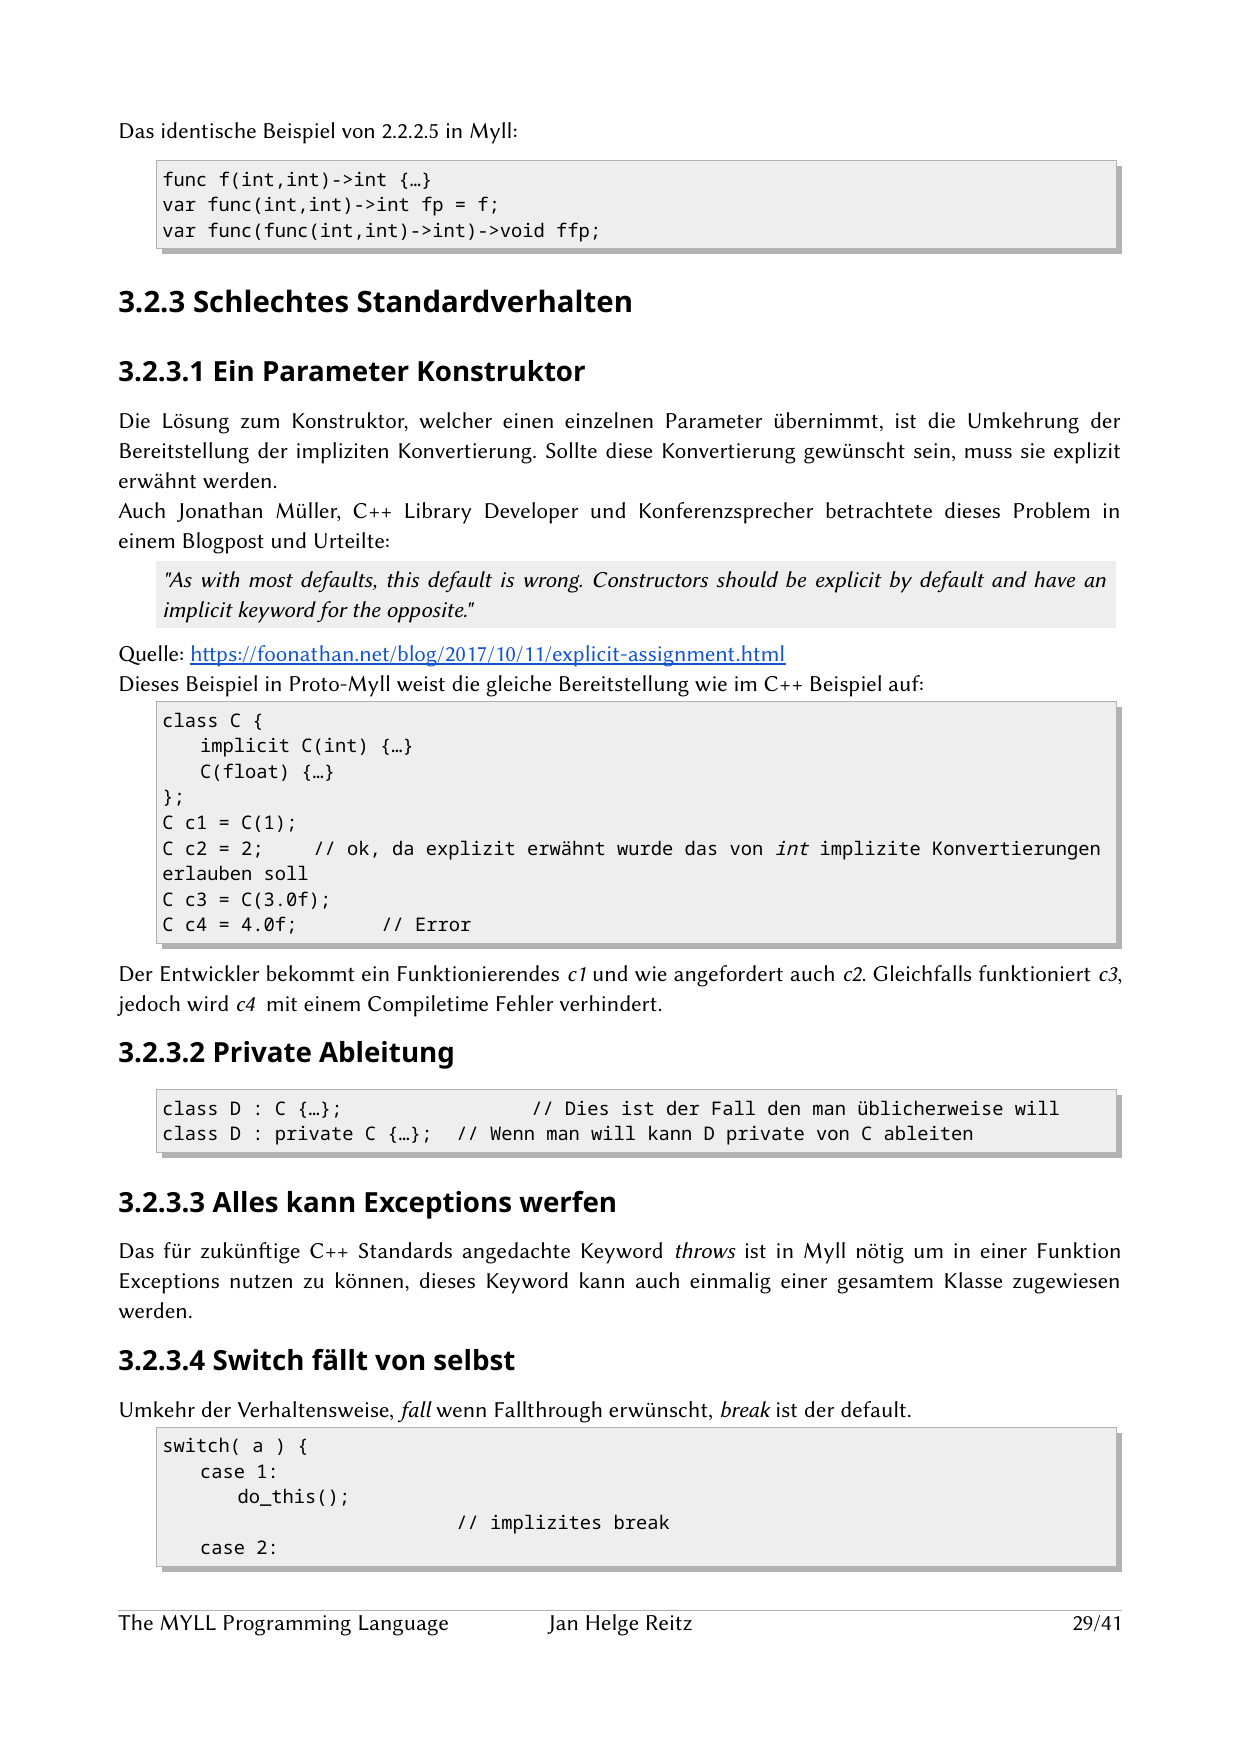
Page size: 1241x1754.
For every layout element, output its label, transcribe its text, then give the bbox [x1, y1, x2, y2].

subtitle Alles kann Exceptions werfen [118, 1182, 1122, 1220]
text Der Entwickler bekommt ein Funktionierendes c1 und wie angefordert auch c2. Gleichfalls funktioniert c3, jedoch wird c4 mit einem Compiletime Fehler verhindert. [118, 961, 1122, 1017]
text var func(int,int)->int fp = f; [157, 185, 1116, 211]
text Das identische Beispiel von 2.2.2.5 in Myll: [118, 118, 1122, 144]
subtitle Private Ableitung [118, 1033, 1122, 1071]
text class C { [157, 702, 1116, 727]
text class D : C {…}; // Dies ist der Fall den man üblicherweise will [157, 1090, 1116, 1114]
text Auch Jonathan Müller, C++ Library Developer und Konferenzsprecher betrachtete dieses Problem in einem Blogpost und Urteilte: [118, 498, 1122, 554]
text switch( a ) { [157, 1428, 1116, 1452]
text Das für zukünftige C++ Standards angedachte Keyword throws ist in Myll nötig um in einer Funktion Exceptions nutzen zu können, dieses Keyword kann auch einmalig einer gesamtem Klasse zugewiesen werden. [118, 1238, 1122, 1324]
text "As with most defaults, this default is wrong. Constructors should be explicit by default and have an implicit keyword for the opposite." [156, 561, 1116, 628]
subtitle Switch fällt von selbst [118, 1341, 1122, 1378]
text implicit C(int) {…} [157, 727, 1116, 752]
text Die Lösung zum Konstruktor, welcher einen einzelnen Parameter übernimmt, ist die Umkehrung der Bereitstellung der impliziten Konvertierung. Sollte diese Konvertierung gewünscht sein, muss sie explizit erwähnt werden. [118, 408, 1122, 494]
text }; [157, 778, 1116, 803]
text case 1: [157, 1452, 1116, 1478]
text Dieses Beispiel in Proto-Myll weist die gleiche Bereitstellung wie im C++ Beispiel auf: [118, 671, 1122, 697]
text Umkehr der Verhaltensweise, fall wenn Fallthrough erwünscht, break ist der default. [118, 1397, 1122, 1423]
text C(float) {…} [157, 752, 1116, 778]
text class D : private C {…}; // Wenn man will kann D private von C ableiten [157, 1114, 1116, 1152]
text C c3 = C(3.0f); [157, 880, 1116, 905]
subtitle Schlechtes Standardverhalten [118, 281, 1122, 321]
text C c4 = 4.0f; // Error [157, 905, 1116, 943]
text func f(int,int)->int {…} [157, 161, 1116, 185]
text Quelle: https://foonathan.net/blog/2017/10/11/explicit-assignment.html [118, 641, 1122, 667]
subtitle Ein Parameter Konstruktor [118, 352, 1122, 389]
text var func(func(int,int)->int)->void ffp; [157, 211, 1116, 248]
text case 2: [157, 1529, 1116, 1566]
text C c2 = 2; // ok, da explizit erwähnt wurde das von int implizite Konvertierungen erlauben soll [157, 829, 1116, 880]
text C c1 = C(1); [157, 803, 1116, 829]
text do_this(); // implizites break [157, 1478, 1116, 1529]
